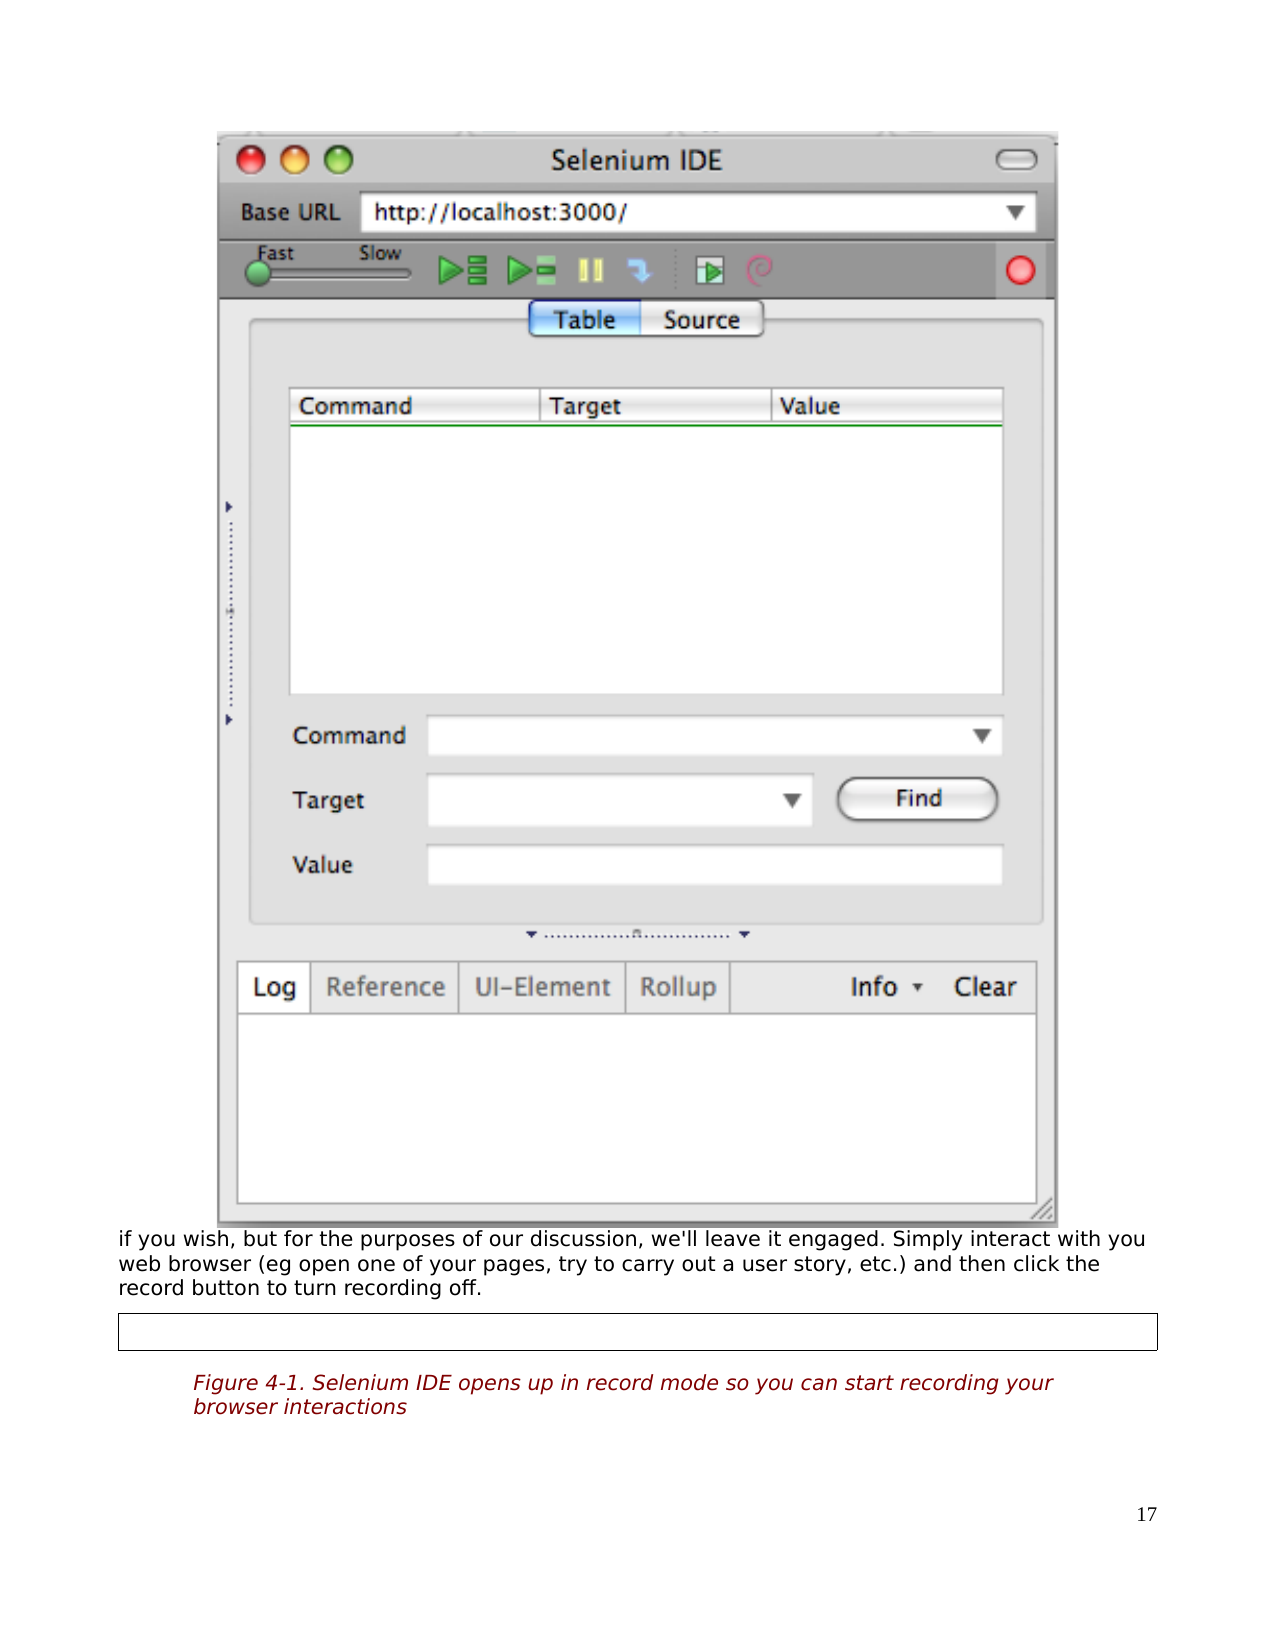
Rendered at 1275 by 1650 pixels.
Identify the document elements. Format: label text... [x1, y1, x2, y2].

title Figure 4-1. Selenium IDE opens up in record mode so you can start recording your browser interactions [193, 1371, 1082, 1419]
text if you wish, but for the purposes of our discussion, we'll leave it engaged. Simply interact with you web browser (eg open one of your pages, try to carry out a user story, etc.) and then click the record button to turn recording off. [118, 118, 1157, 1300]
picture [216, 131, 1059, 1228]
